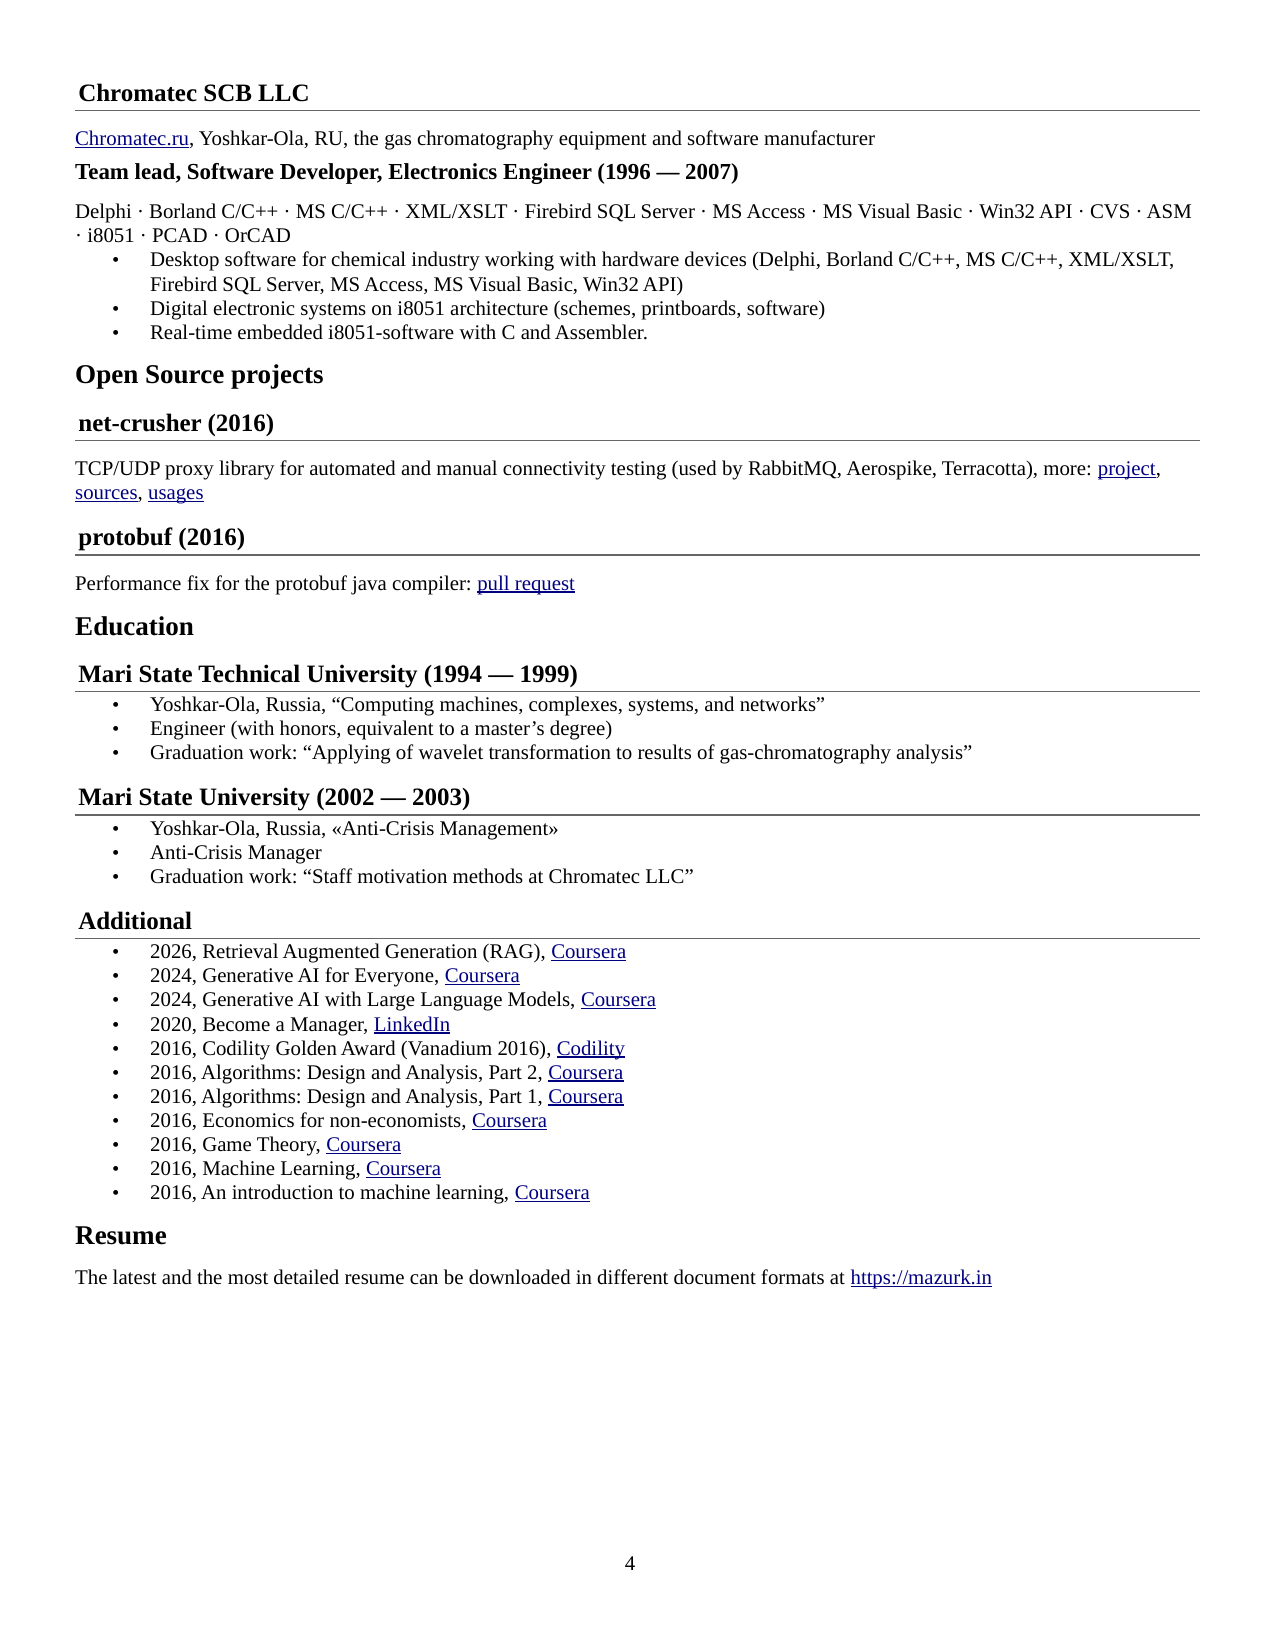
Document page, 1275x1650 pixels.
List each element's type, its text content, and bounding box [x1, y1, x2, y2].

list Anti-Crisis Manager [112, 840, 1200, 864]
subtitle Education [75, 610, 1200, 641]
list 2024, Generative AI with Large Language Models, Coursera [112, 987, 1200, 1011]
subtitle Team lead, Software Developer, Electronics Engineer (1996 — 2007) [75, 158, 1200, 184]
subtitle Mari State Technical University (1994 — 1999) [75, 656, 1200, 691]
list Engineer (with honors, equivalent to a master’s degree) [112, 716, 1200, 740]
subtitle Open Source projects [75, 359, 1200, 390]
list 2016, An introduction to machine learning, Coursera [112, 1180, 1200, 1204]
list 2016, Economics for non-economists, Coursera [112, 1108, 1200, 1132]
list Desktop software for chemical industry working with hardware devices (Delphi, Borland C/C++, MS C/C++, XML/XSLT, Firebird SQL Server, MS Access, MS Visual Basic, Win32 API) [112, 247, 1200, 296]
subtitle Chromatec SCB LLC [75, 75, 1200, 110]
text Delphi · Borland C/C++ · MS C/C++ · XML/XSLT · Firebird SQL Server · MS Access · MS Visual Basic · Win32 API · CVS · ASM · i8051 · PCAD · OrCAD [75, 199, 1200, 247]
list 2026, Retrieval Augmented Generation (RAG), Coursera [112, 939, 1200, 963]
list 2016, Machine Learning, Coursera [112, 1156, 1200, 1180]
subtitle Resume [75, 1219, 1200, 1250]
list 2016, Codility Golden Award (Vanadium 2016), Codility [112, 1036, 1200, 1059]
text TCP/UDP proxy library for automated and manual connectivity testing (used by RabbitMQ, Aerospike, Terracotta), more: project, sources, usages [75, 456, 1200, 504]
text Performance fix for the protobuf java compiler: pull request [75, 571, 1200, 595]
list 2024, Generative AI for Everyone, Coursera [112, 963, 1200, 987]
list Digital electronic systems on i8051 architecture (schemes, printboards, software) [112, 296, 1200, 319]
list 2016, Game Theory, Coursera [112, 1132, 1200, 1156]
list 2016, Algorithms: Design and Analysis, Part 1, Coursera [112, 1084, 1200, 1108]
list Yoshkar-Ola, Russia, “Computing machines, complexes, systems, and networks” [112, 692, 1200, 716]
subtitle protobuf (2016) [75, 519, 1200, 554]
list Graduation work: “Applying of wavelet transformation to results of gas-chromatography analysis” [112, 740, 1200, 764]
subtitle net-crusher (2016) [75, 405, 1200, 440]
text The latest and the most detailed resume can be downloaded in different document formats at https://mazurk.in [75, 1265, 1200, 1289]
subtitle Mari State University (2002 — 2003) [75, 779, 1200, 814]
subtitle Additional [75, 903, 1200, 938]
list 2020, Become a Manager, LinkedIn [112, 1011, 1200, 1036]
list Real-time embedded i8051-software with C and Assembler. [112, 319, 1200, 344]
list Graduation work: “Staff motivation methods at Chromatec LLC” [112, 864, 1200, 888]
list Yoshkar-Ola, Russia, «Anti-Crisis Management» [112, 816, 1200, 840]
text Chromatec.ru, Yoshkar-Ola, RU, the gas chromatography equipment and software manufacturer [75, 126, 1200, 150]
list 2016, Algorithms: Design and Analysis, Part 2, Coursera [112, 1059, 1200, 1084]
